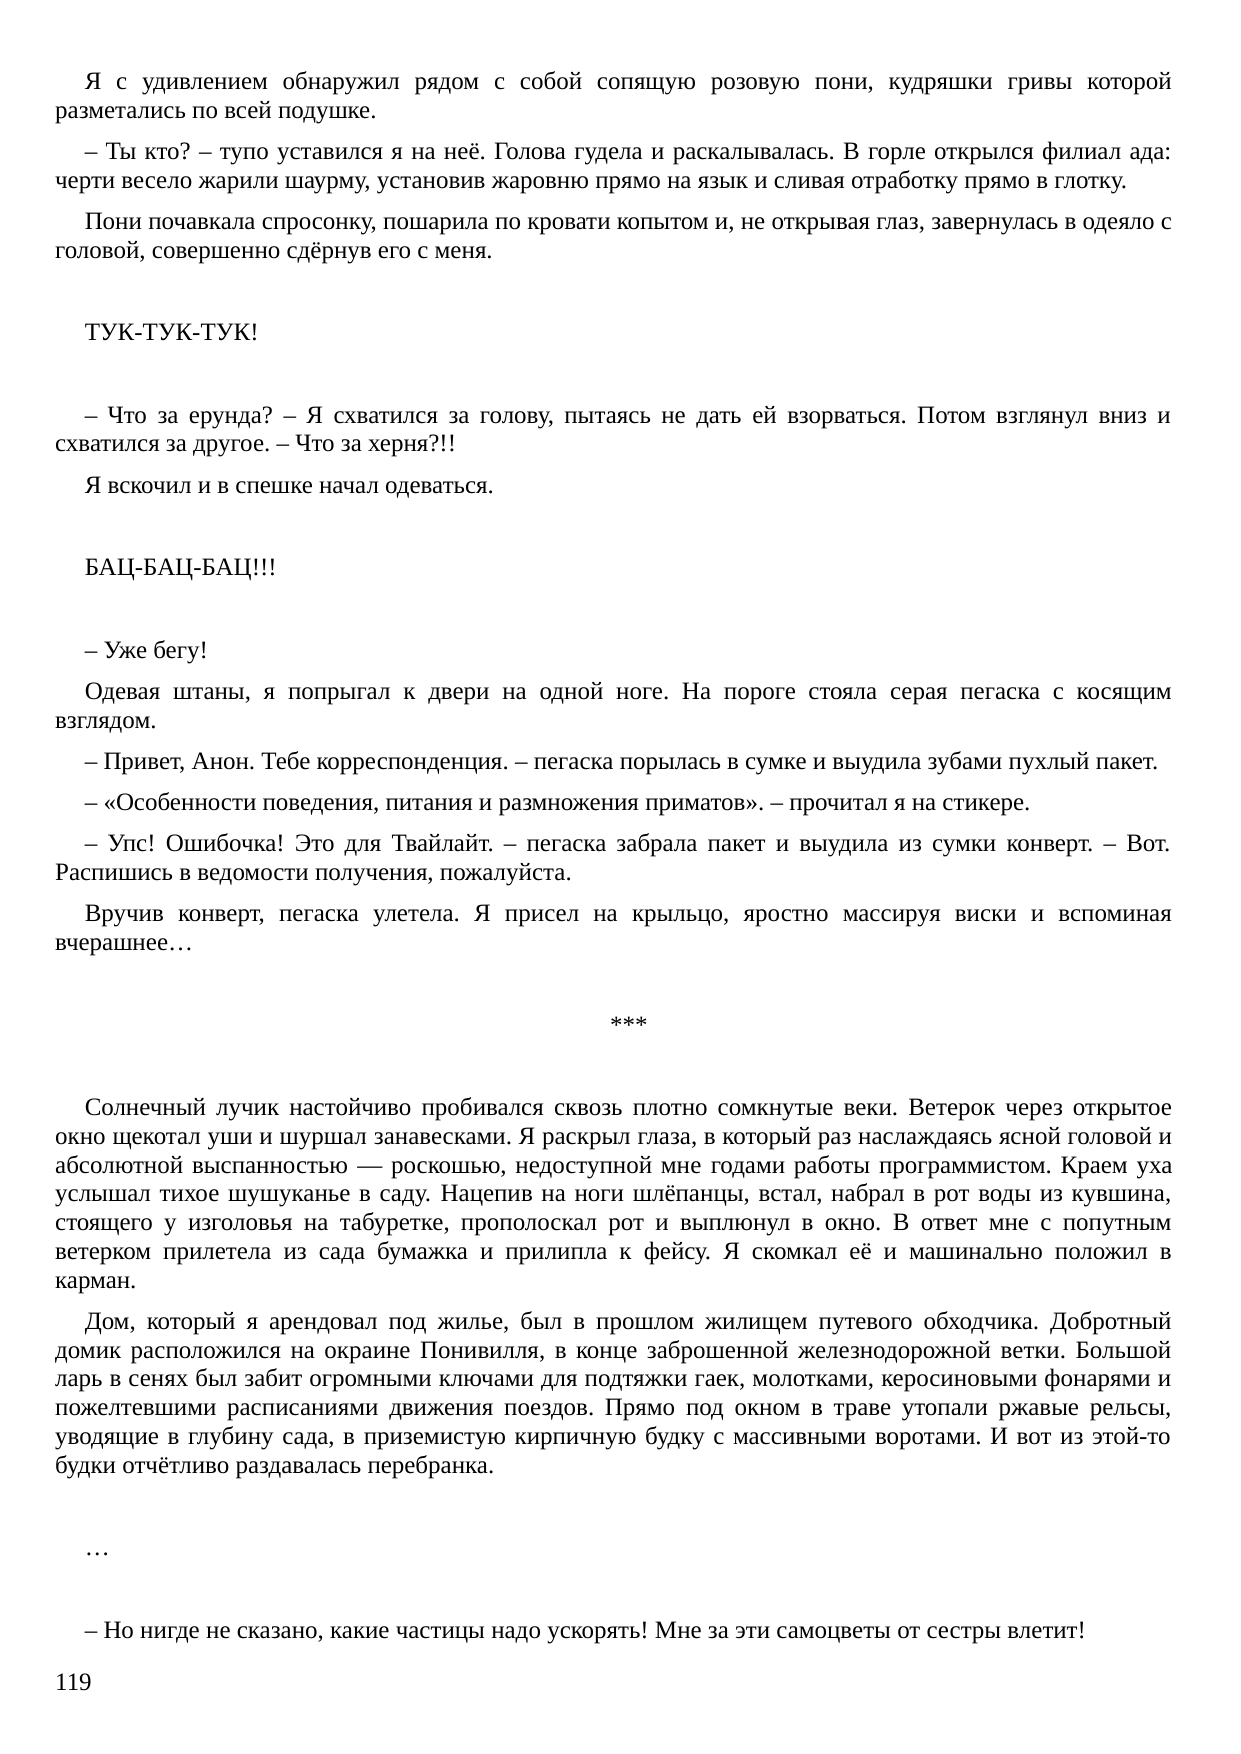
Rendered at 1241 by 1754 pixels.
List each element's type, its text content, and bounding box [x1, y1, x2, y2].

text – Но нигде не сказано, какие частицы надо ускорять! Мне за эти самоцветы от сестры влетит! [55, 1615, 1173, 1643]
text БАЦ-БАЦ-БАЦ!!! [55, 552, 1173, 581]
text – Ты кто? – тупо уставился я на неё. Голова гудела и раскалывалась. В горле открылся филиал ада: черти весело жарили шаурму, установив жаровню прямо на язык и сливая отработку прямо в глотку. [55, 136, 1173, 193]
text Дом, который я арендовал под жилье, был в прошлом жилищем путевого обходчика. Добротный домик расположился на окраине Понивилля, в конце заброшенной железнодорожной ветки. Большой ларь в сенях был забит огромными ключами для подтяжки гаек, молотками, керосиновыми фонарями и пожелтевшими расписаниями движения поездов. Прямо под окном в траве утопали ржавые рельсы, уводящие в глубину сада, в приземистую кирпичную будку с массивными воротами. И вот из этой-то будки отчётливо раздавалась перебранка. [55, 1306, 1173, 1478]
text Пони почавкала спросонку, пошарила по кровати копытом и, не открывая глаз, завернулась в одеяло с головой, совершенно сдёрнув его с меня. [55, 206, 1173, 263]
text – Упс! Ошибочка! Это для Твайлайт. – пегаска забрала пакет и выудила из сумки конверт. – Вот. Распишись в ведомости получения, пожалуйста. [55, 828, 1173, 886]
text Солнечный лучик настойчиво пробивался сквозь плотно сомкнутые веки. Ветерок через открытое окно щекотал уши и шуршал занавесками. Я раскрыл глаза, в который раз наслаждаясь ясной головой и абсолютной выспанностью — роскошью, недоступной мне годами работы программистом. Краем уха услышал тихое шушуканье в саду. Нацепив на ноги шлёпанцы, встал, набрал в рот воды из кувшина, стоящего у изголовья на табуретке, прополоскал рот и выплюнул в окно. В ответ мне с попутным ветерком прилетела из сада бумажка и прилипла к фейсу. Я скомкал её и машинально положил в карман. [55, 1092, 1173, 1293]
text – Привет, Анон. Тебе корреспонденция. – пегаска порылась в сумке и выудила зубами пухлый пакет. [55, 746, 1173, 775]
text ТУК-ТУК-ТУК! [55, 317, 1173, 346]
text – «Особенности поведения, питания и размножения приматов». – прочитал я на стикере. [55, 787, 1173, 816]
text Я вскочил и в спешке начал одеваться. [55, 470, 1173, 498]
text *** [55, 1010, 1173, 1038]
text Я с удивлением обнаружил рядом с собой сопящую розовую пони, кудряшки гривы которой разметались по всей подушке. [55, 66, 1173, 123]
text Одевая штаны, я попрыгал к двери на одной ноге. На пороге стояла серая пегаска с косящим взглядом. [55, 676, 1173, 733]
text … [55, 1532, 1173, 1561]
text Вручив конверт, пегаска улетела. Я присел на крыльцо, яростно массируя виски и вспоминая вчерашнее… [55, 898, 1173, 956]
text – Уже бегу! [55, 635, 1173, 663]
text – Что за ерунда? – Я схватился за голову, пытаясь не дать ей взорваться. Потом взглянул вниз и схватился за другое. – Что за херня?!! [55, 400, 1173, 457]
